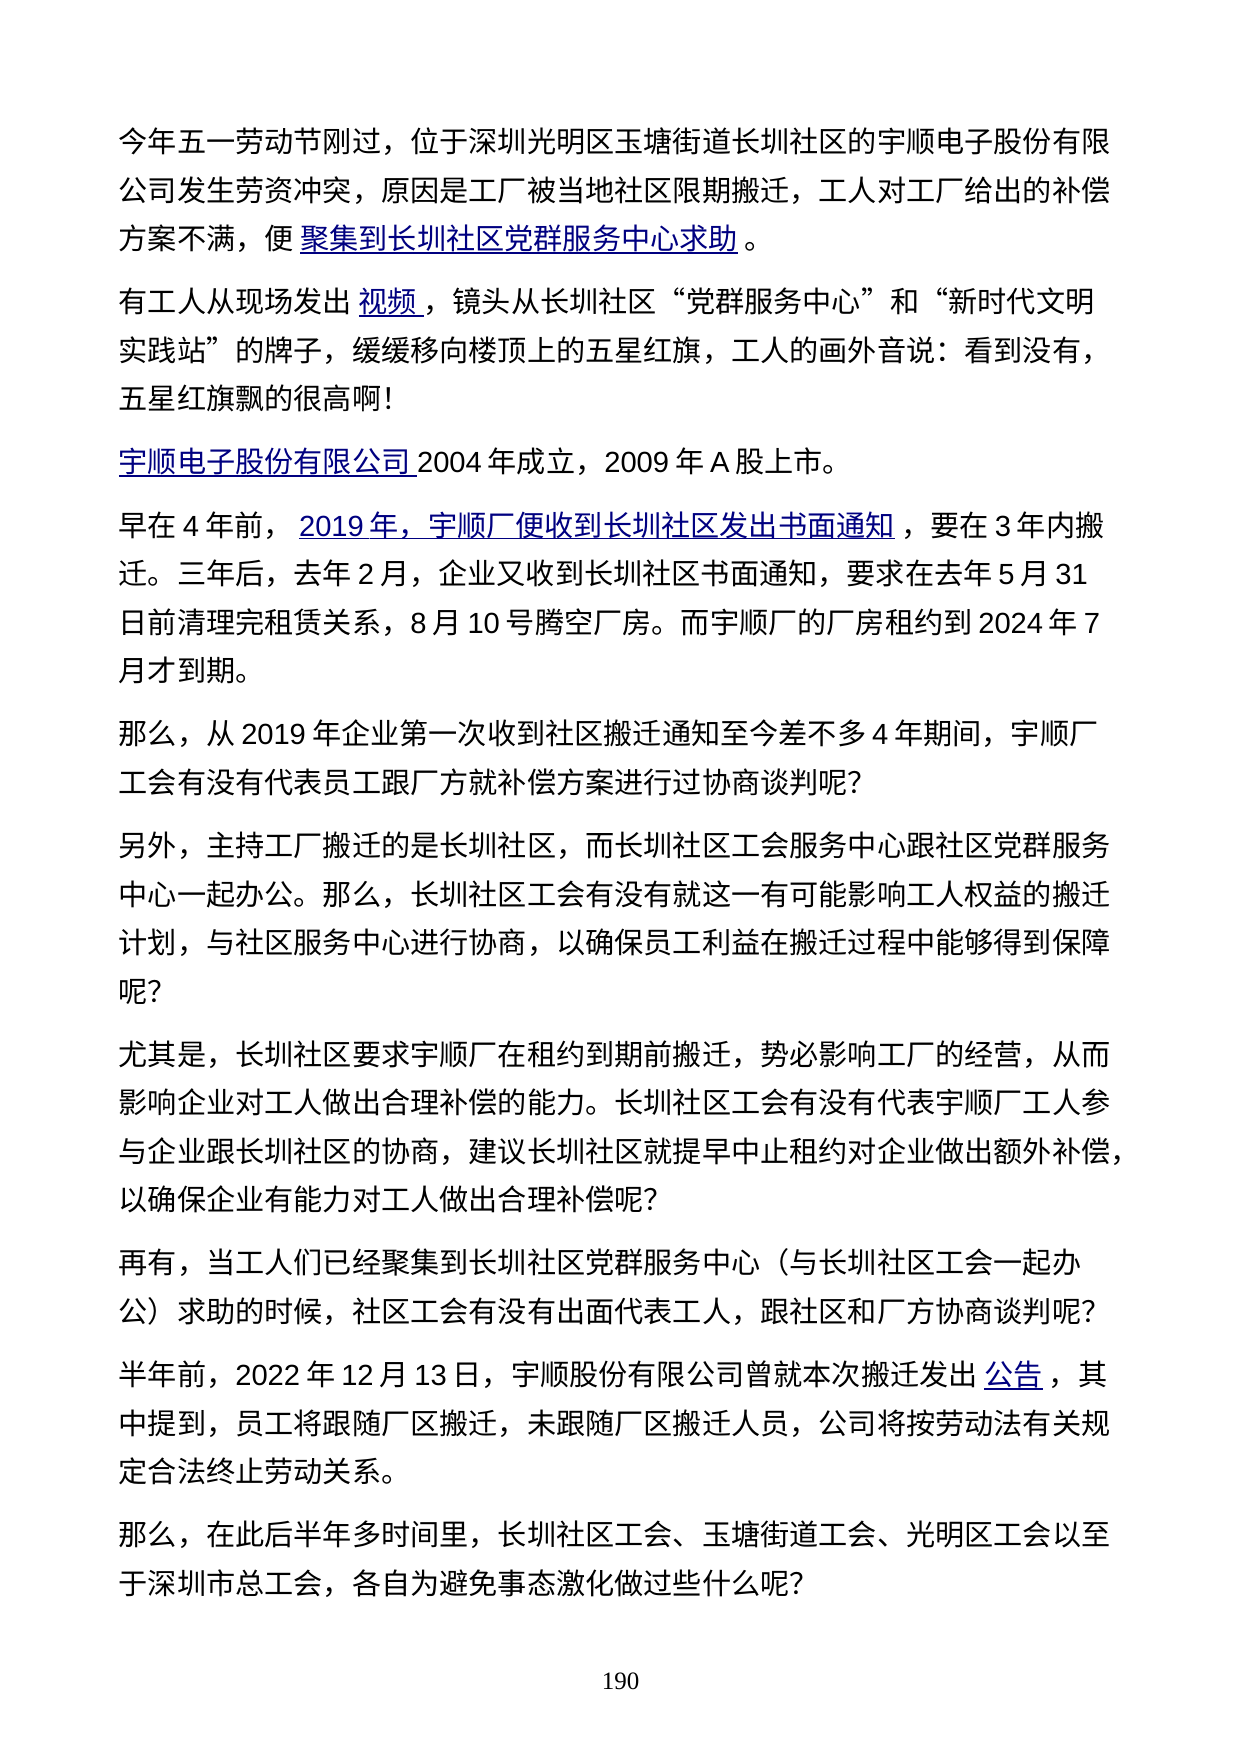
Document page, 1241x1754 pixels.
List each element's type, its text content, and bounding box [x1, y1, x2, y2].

text 宇顺电子股份有限公司 2004年成立，2009年A股上市。 [118, 439, 1122, 481]
text 那么，在此后半年多时间里，长圳社区工会、玉塘街道工会、光明区工会以至于深圳市总工会，各自为避免事态激化做过些什么呢？ [118, 1512, 1122, 1603]
text 半年前，2022年12月13日，宇顺股份有限公司曾就本次搬迁发出 公告 ，其中提到，员工将跟随厂区搬迁，未跟随厂区搬迁人员，公司将按劳动法有关规定合法终止劳动关系。 [118, 1352, 1122, 1491]
text 尤其是，长圳社区要求宇顺厂在租约到期前搬迁，势必影响工厂的经营，从而影响企业对工人做出合理补偿的能力。长圳社区工会有没有代表宇顺厂工人参与企业跟长圳社区的协商，建议长圳社区就提早中止租约对企业做出额外补偿，以确保企业有能力对工人做出合理补偿呢？ [118, 1031, 1122, 1219]
text 另外，主持工厂搬迁的是长圳社区，而长圳社区工会服务中心跟社区党群服务中心一起办公。那么，长圳社区工会有没有就这一有可能影响工人权益的搬迁计划，与社区服务中心进行协商，以确保员工利益在搬迁过程中能够得到保障呢？ [118, 822, 1122, 1010]
text 早在4年前， 2019年，宇顺厂便收到长圳社区发出书面通知 ，要在3年内搬迁。三年后，去年2月，企业又收到长圳社区书面通知，要求在去年5月31日前清理完租赁关系，8月10号腾空厂房。而宇顺厂的厂房租约到2024年7月才到期。 [118, 502, 1122, 690]
text 那么，从2019年企业第一次收到社区搬迁通知至今差不多4年期间，宇顺厂工会有没有代表员工跟厂方就补偿方案进行过协商谈判呢？ [118, 711, 1122, 802]
text 今年五一劳动节刚过，位于深圳光明区玉塘街道长圳社区的宇顺电子股份有限公司发生劳资冲突，原因是工厂被当地社区限期搬迁，工人对工厂给出的补偿方案不满，便 聚集到长圳社区党群服务中心求助 。 [118, 118, 1122, 258]
text 有工人从现场发出 视频 ，镜头从长圳社区“党群服务中心”和“新时代文明实践站”的牌子，缓缓移向楼顶上的五星红旗，工人的画外音说：看到没有，五星红旗飘的很高啊！ [118, 279, 1122, 418]
text 再有，当工人们已经聚集到长圳社区党群服务中心（与长圳社区工会一起办公）求助的时候，社区工会有没有出面代表工人，跟社区和厂方协商谈判呢？ [118, 1240, 1122, 1331]
